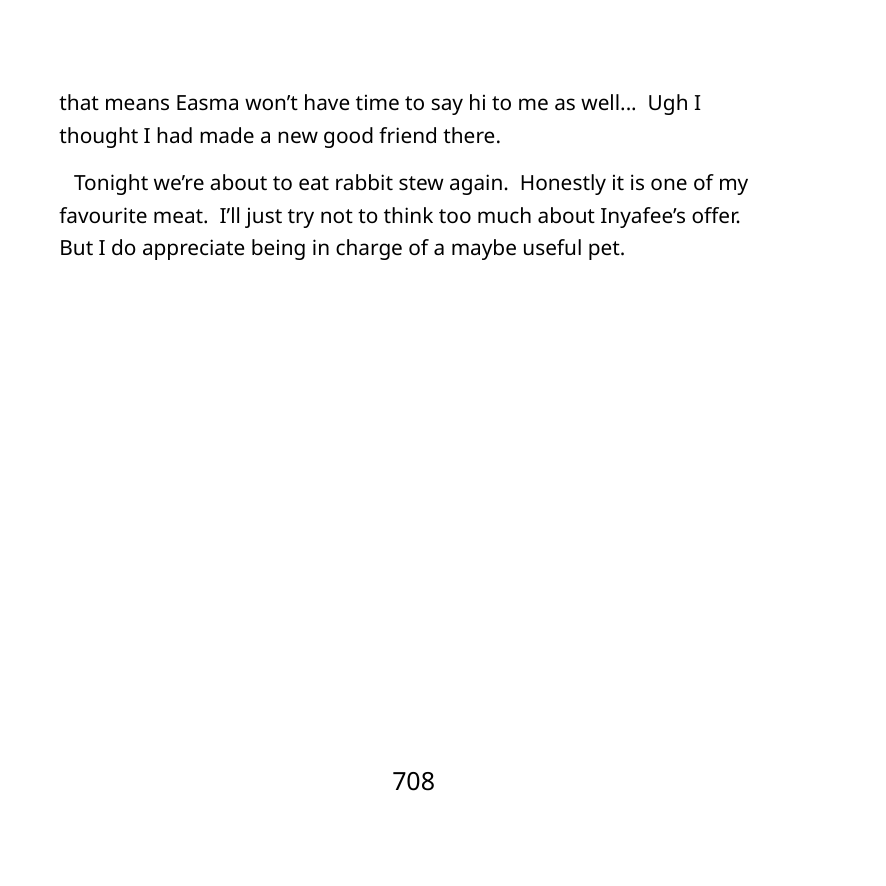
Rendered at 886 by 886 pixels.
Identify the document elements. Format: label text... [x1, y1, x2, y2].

text that means Easma won’t have time to say hi to me as well... Ugh I thought I had made a new good friend there. [59, 88, 768, 149]
text Tonight we’re about to eat rabbit stew again. Honestly it is one of my favourite meat. I’ll just try not to think too much about Inyafee’s offer. But I do appreciate being in charge of a maybe useful pet. [59, 168, 768, 262]
